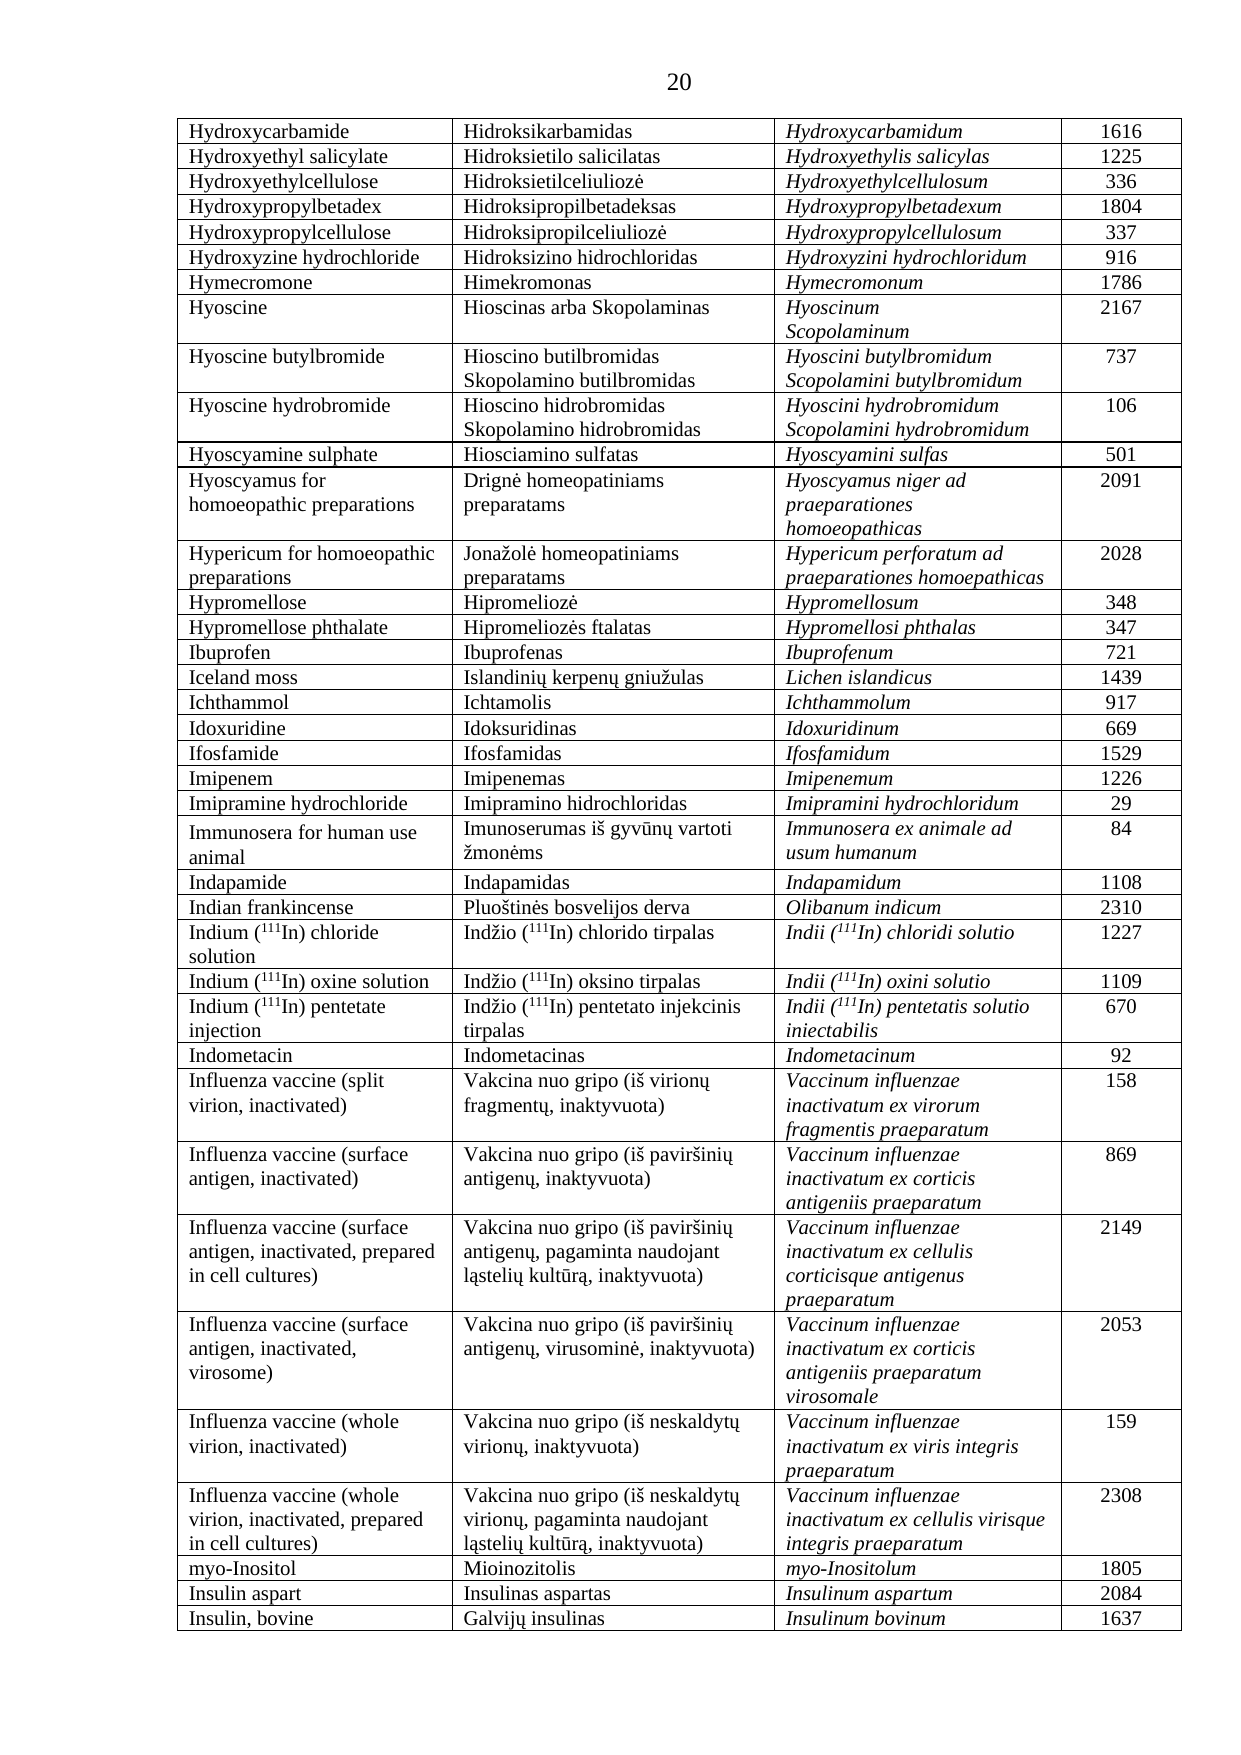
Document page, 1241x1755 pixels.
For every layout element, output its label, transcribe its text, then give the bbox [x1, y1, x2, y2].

table_cell Influenza vaccine (whole virion, inactivated, prepared in cell cultures) [178, 1483, 452, 1555]
table_cell Hydroxypropylcellulosum [775, 220, 1061, 244]
table_cell Indžio (111In) oksino tirpalas [453, 969, 774, 993]
table_cell 1786 [1062, 270, 1181, 294]
table_cell Hypericum perforatum ad praeparationes homoepathicas [775, 541, 1061, 589]
table_cell Influenza vaccine (split virion, inactivated) [178, 1069, 452, 1141]
table_cell Influenza vaccine (surface antigen, inactivated, prepared in cell cultures) [178, 1215, 452, 1311]
table_cell Indapamide [178, 870, 452, 894]
table_cell Hyoscyamus for homoeopathic preparations [178, 468, 452, 540]
table_cell Hyoscine hydrobromide [178, 393, 452, 441]
table_cell Vakcina nuo gripo (iš paviršinių antigenų, virusominė, inaktyvuota) [453, 1312, 774, 1408]
table_cell Hipromeliozės ftalatas [453, 615, 774, 639]
table_cell Hydroxyethylis salicylas [775, 144, 1061, 168]
table_cell 869 [1062, 1142, 1181, 1214]
table_cell Hyoscyamine sulphate [178, 443, 452, 466]
table_cell Hioscino hidrobromidas Skopolamino hidrobromidas [453, 393, 774, 441]
table_cell Insulin aspart [178, 1581, 452, 1605]
table_cell Ifosfamidum [775, 741, 1061, 764]
table_cell Hidroksipropilbetadeksas [453, 195, 774, 218]
table_cell Vakcina nuo gripo (iš neskaldytų virionų, pagaminta naudojant ląstelių kultūrą, inaktyvuota) [453, 1483, 774, 1555]
table_cell Ibuprofen [178, 640, 452, 664]
table_cell Immunosera for human use animal [178, 816, 452, 869]
table_cell Mioinozitolis [453, 1556, 774, 1580]
table_cell Vakcina nuo gripo (iš paviršinių antigenų, inaktyvuota) [453, 1142, 774, 1214]
table_cell 159 [1062, 1410, 1181, 1482]
table_cell Immunosera ex animale ad usum humanum [775, 816, 1061, 869]
table_cell Drignė homeopatiniams preparatams [453, 468, 774, 540]
table_cell Hydroxycarbamidum [775, 119, 1061, 143]
table_cell Islandinių kerpenų gniužulas [453, 665, 774, 689]
table_cell Indii (111In) chloridi solutio [775, 920, 1061, 968]
table_cell 737 [1062, 344, 1181, 392]
table_cell Hydroxypropylbetadex [178, 195, 452, 218]
table_cell Influenza vaccine (whole virion, inactivated) [178, 1410, 452, 1482]
table_cell Influenza vaccine (surface antigen, inactivated, virosome) [178, 1312, 452, 1408]
table_cell 916 [1062, 245, 1181, 269]
table_cell Vaccinum influenzae inactivatum ex corticis antigeniis praeparatum [775, 1142, 1061, 1214]
table_cell Hipromeliozė [453, 590, 774, 614]
table_cell Insulinum aspartum [775, 1581, 1061, 1605]
table_cell Hyoscyamus niger ad praeparationes homoeopathicas [775, 468, 1061, 540]
table_cell 1226 [1062, 766, 1181, 790]
table_cell Hydroxyzine hydrochloride [178, 245, 452, 269]
table_cell Lichen islandicus [775, 665, 1061, 689]
table_cell Idoksuridinas [453, 715, 774, 739]
table_cell Ichthammol [178, 690, 452, 714]
table_cell Vaccinum influenzae inactivatum ex viris integris praeparatum [775, 1410, 1061, 1482]
table_cell 2310 [1062, 895, 1181, 919]
table_cell Vaccinum influenzae inactivatum ex cellulis corticisque antigenus praeparatum [775, 1215, 1061, 1311]
table_cell Jonažolė homeopatiniams preparatams [453, 541, 774, 589]
table_cell Ibuprofenum [775, 640, 1061, 664]
table_cell Hymecromonum [775, 270, 1061, 294]
table_cell Hydroxypropylbetadexum [775, 195, 1061, 218]
table_cell Idoxuridinum [775, 715, 1061, 739]
table_cell Indian frankincense [178, 895, 452, 919]
table_cell 669 [1062, 715, 1181, 739]
table_cell Indium (111In) chloride solution [178, 920, 452, 968]
table_cell Imipramine hydrochloride [178, 791, 452, 815]
table_cell Imipenemum [775, 766, 1061, 790]
table_cell Imipenemas [453, 766, 774, 790]
table_cell Indžio (111In) chlorido tirpalas [453, 920, 774, 968]
table_cell Vakcina nuo gripo (iš virionų fragmentų, inaktyvuota) [453, 1069, 774, 1141]
table_cell Indium (111In) pentetate injection [178, 994, 452, 1042]
table_cell 1227 [1062, 920, 1181, 968]
table_cell Hydroxypropylcellulose [178, 220, 452, 244]
table_cell Hyoscine [178, 295, 452, 343]
table_cell Vakcina nuo gripo (iš paviršinių antigenų, pagaminta naudojant ląstelių kultūrą, inaktyvuota) [453, 1215, 774, 1311]
table_cell Hypromellosi phthalas [775, 615, 1061, 639]
table_cell 337 [1062, 220, 1181, 244]
table_cell Hioscino butilbromidas Skopolamino butilbromidas [453, 344, 774, 392]
table_cell Vaccinum influenzae inactivatum ex corticis antigeniis praeparatum virosomale [775, 1312, 1061, 1408]
table_cell Imunoserumas iš gyvūnų vartoti žmonėms [453, 816, 774, 869]
table_cell 1529 [1062, 741, 1181, 764]
table_cell Hydroxycarbamide [178, 119, 452, 143]
table_cell 1109 [1062, 969, 1181, 993]
table_cell 2167 [1062, 295, 1181, 343]
table_cell 158 [1062, 1069, 1181, 1141]
table_cell Hypromellosum [775, 590, 1061, 614]
table_cell Indžio (111In) pentetato injekcinis tirpalas [453, 994, 774, 1042]
table_cell Ichtamolis [453, 690, 774, 714]
table_cell Indometacin [178, 1043, 452, 1067]
table_cell Hidroksipropilceliuliozė [453, 220, 774, 244]
table_cell Vaccinum influenzae inactivatum ex virorum fragmentis praeparatum [775, 1069, 1061, 1141]
table_cell Insulin, bovine [178, 1606, 452, 1630]
table_cell Ichthammolum [775, 690, 1061, 714]
table_cell Idoxuridine [178, 715, 452, 739]
table_cell Imipramino hidrochloridas [453, 791, 774, 815]
table_cell 670 [1062, 994, 1181, 1042]
table_cell Insulinas aspartas [453, 1581, 774, 1605]
table_cell Hydroxyzini hydrochloridum [775, 245, 1061, 269]
table_cell Hypromellose phthalate [178, 615, 452, 639]
table_cell 84 [1062, 816, 1181, 869]
table_cell Galvijų insulinas [453, 1606, 774, 1630]
table_cell Hyoscini hydrobromidum Scopolamini hydrobromidum [775, 393, 1061, 441]
table_cell Hidroksikarbamidas [453, 119, 774, 143]
table_cell 2091 [1062, 468, 1181, 540]
table_cell 1108 [1062, 870, 1181, 894]
table_cell myo-Inositol [178, 1556, 452, 1580]
table_cell Ifosfamide [178, 741, 452, 764]
table_cell Hyoscyamini sulfas [775, 443, 1061, 466]
table_cell 92 [1062, 1043, 1181, 1067]
table_cell 2028 [1062, 541, 1181, 589]
table_cell Ibuprofenas [453, 640, 774, 664]
table_cell Vakcina nuo gripo (iš neskaldytų virionų, inaktyvuota) [453, 1410, 774, 1482]
table_cell 917 [1062, 690, 1181, 714]
table_cell 348 [1062, 590, 1181, 614]
table_cell Indium (111In) oxine solution [178, 969, 452, 993]
table_cell 1804 [1062, 195, 1181, 218]
table_cell 721 [1062, 640, 1181, 664]
table_cell Indapamidas [453, 870, 774, 894]
table_cell Hidroksizino hidrochloridas [453, 245, 774, 269]
table_cell 29 [1062, 791, 1181, 815]
table_cell Imipramini hydrochloridum [775, 791, 1061, 815]
table_cell Hidroksietilo salicilatas [453, 144, 774, 168]
table_cell Hyoscine butylbromide [178, 344, 452, 392]
table_cell Hidroksietilceliuliozė [453, 169, 774, 193]
table_cell Olibanum indicum [775, 895, 1061, 919]
table_cell Hypromellose [178, 590, 452, 614]
table_cell 2053 [1062, 1312, 1181, 1408]
table_cell Ifosfamidas [453, 741, 774, 764]
table_cell Hypericum for homoeopathic preparations [178, 541, 452, 589]
table_cell 1616 [1062, 119, 1181, 143]
table_cell Hyoscinum Scopolaminum [775, 295, 1061, 343]
table_cell 2149 [1062, 1215, 1181, 1311]
table_cell Indometacinum [775, 1043, 1061, 1067]
table_cell Hiosciamino sulfatas [453, 443, 774, 466]
table_cell Hydroxyethylcellulose [178, 169, 452, 193]
table_cell Indometacinas [453, 1043, 774, 1067]
table_cell 347 [1062, 615, 1181, 639]
table_cell Pluoštinės bosvelijos derva [453, 895, 774, 919]
table_cell Imipenem [178, 766, 452, 790]
table_cell 1637 [1062, 1606, 1181, 1630]
table_cell Iceland moss [178, 665, 452, 689]
table_cell Hymecromone [178, 270, 452, 294]
table_cell 1439 [1062, 665, 1181, 689]
table_cell 106 [1062, 393, 1181, 441]
table_cell Himekromonas [453, 270, 774, 294]
table_cell 336 [1062, 169, 1181, 193]
table_cell Insulinum bovinum [775, 1606, 1061, 1630]
table_cell Hydroxyethylcellulosum [775, 169, 1061, 193]
table_cell 501 [1062, 443, 1181, 466]
table_cell 2084 [1062, 1581, 1181, 1605]
table_cell 1805 [1062, 1556, 1181, 1580]
table_cell Indii (111In) pentetatis solutio iniectabilis [775, 994, 1061, 1042]
table_cell Vaccinum influenzae inactivatum ex cellulis virisque integris praeparatum [775, 1483, 1061, 1555]
table_cell Influenza vaccine (surface antigen, inactivated) [178, 1142, 452, 1214]
table_cell Hioscinas arba Skopolaminas [453, 295, 774, 343]
table_cell Hydroxyethyl salicylate [178, 144, 452, 168]
table_cell Indapamidum [775, 870, 1061, 894]
table_cell myo-Inositolum [775, 1556, 1061, 1580]
table_cell 1225 [1062, 144, 1181, 168]
table_cell Hyoscini butylbromidum Scopolamini butylbromidum [775, 344, 1061, 392]
table_cell Indii (111In) oxini solutio [775, 969, 1061, 993]
table_cell 2308 [1062, 1483, 1181, 1555]
